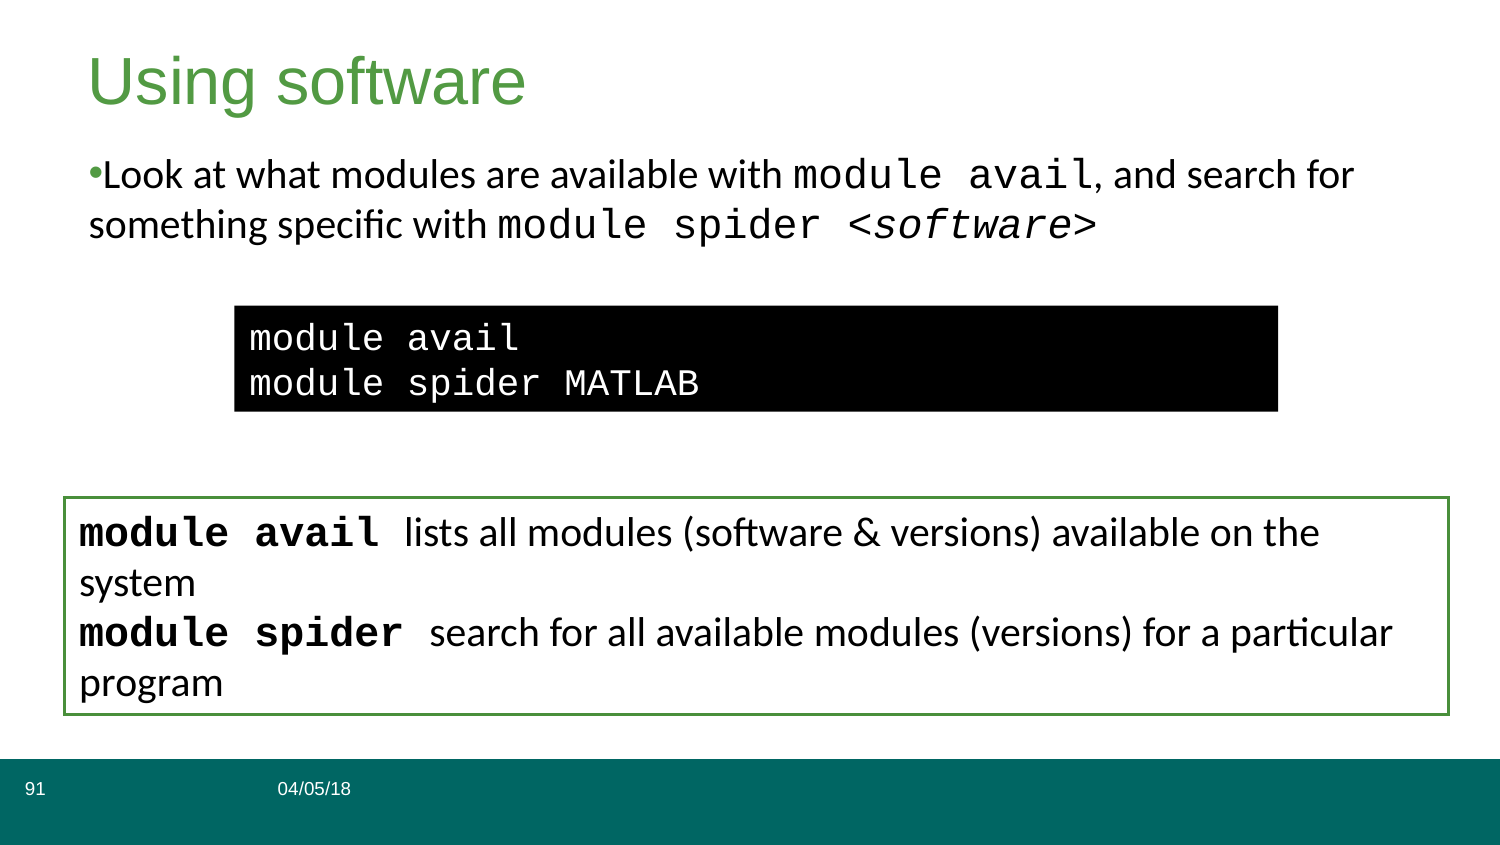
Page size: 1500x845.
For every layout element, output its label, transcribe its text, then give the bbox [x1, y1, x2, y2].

text_box module avail module spider MATLAB [234, 305, 1279, 412]
text_box [24, 776, 76, 799]
title Using software [87, 37, 1426, 132]
text_box module avail lists all modules (software & versions) available on the system module spider search for all available modules (versions) for a particular program [64, 497, 1449, 715]
text_box 04/05/18 [277, 776, 553, 799]
list Look at what modules are available with module avail, and search for something specific with module spider <software> [88, 147, 1427, 249]
